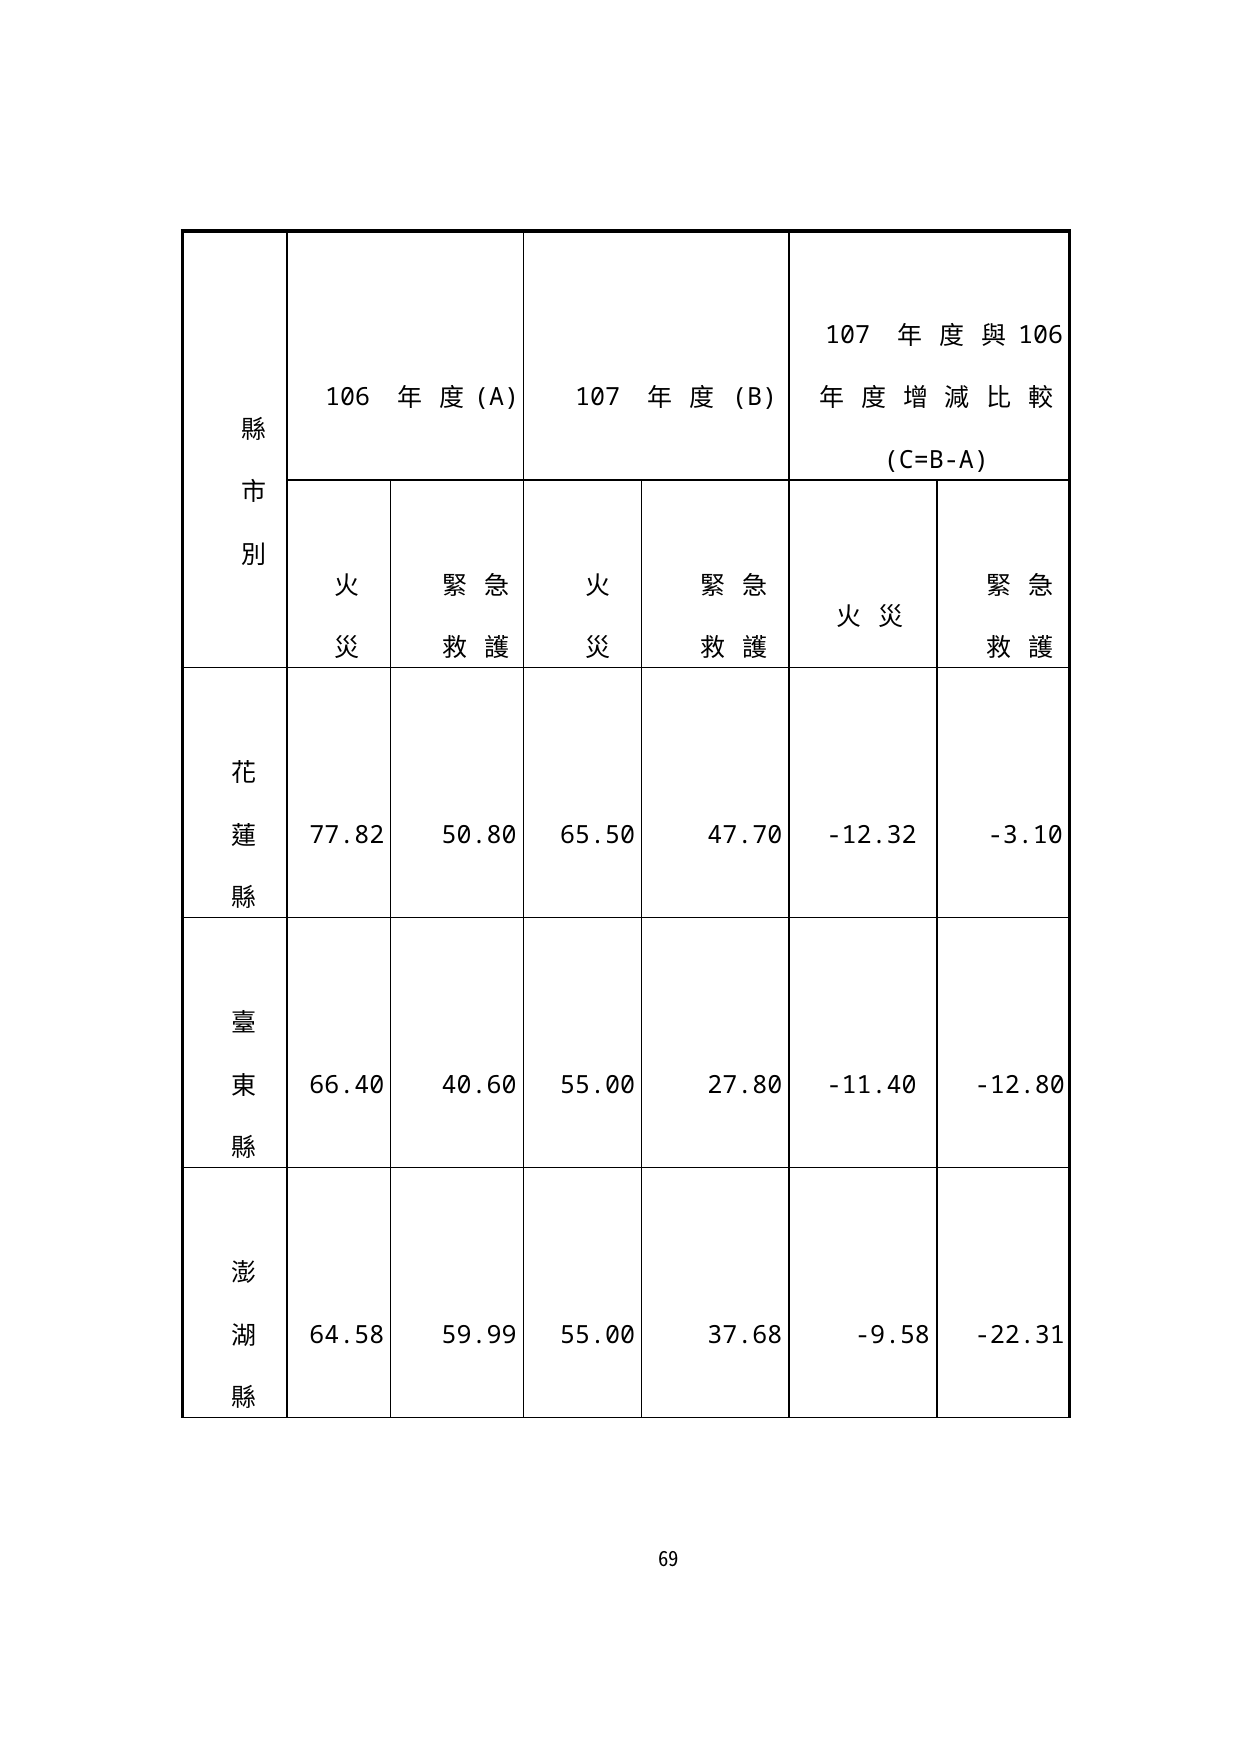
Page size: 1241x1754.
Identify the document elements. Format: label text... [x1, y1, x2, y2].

table_cell -9.58 [790, 1168, 936, 1417]
table_cell 55.00 [524, 918, 641, 1167]
table_cell 緊急救護 [642, 481, 788, 667]
table_cell -11.40 [790, 918, 936, 1167]
table_cell -12.80 [938, 918, 1068, 1167]
table_cell 65.50 [524, 668, 641, 917]
table_cell 40.60 [391, 918, 523, 1167]
table_cell 55.00 [524, 1168, 641, 1417]
table_header 107年度與106年度增減比較(C=B-A) [790, 233, 1068, 479]
table_cell 66.40 [288, 918, 390, 1167]
table_cell 緊急救護 [938, 481, 1068, 667]
table_cell 27.80 [642, 918, 788, 1167]
table_cell 47.70 [642, 668, 788, 917]
table_header 縣市別 [184, 233, 286, 667]
table_cell -12.32 [790, 668, 936, 917]
table_cell 火災 [524, 481, 641, 667]
table_cell -3.10 [938, 668, 1068, 917]
table_cell 火災 [790, 481, 936, 667]
table_header 106年度(A) [288, 233, 523, 479]
table_cell 77.82 [288, 668, 390, 917]
table_cell 64.58 [288, 1168, 390, 1417]
table_cell 緊急救護 [391, 481, 523, 667]
table_cell 火災 [288, 481, 390, 667]
table_cell 37.68 [642, 1168, 788, 1417]
table_cell 澎湖縣 [184, 1168, 286, 1417]
table_cell -22.31 [938, 1168, 1068, 1417]
table_cell 59.99 [391, 1168, 523, 1417]
table_cell 50.80 [391, 668, 523, 917]
table_cell 臺東縣 [184, 918, 286, 1167]
table_header 107年度(B) [524, 233, 788, 479]
table_cell 花蓮縣 [184, 668, 286, 917]
